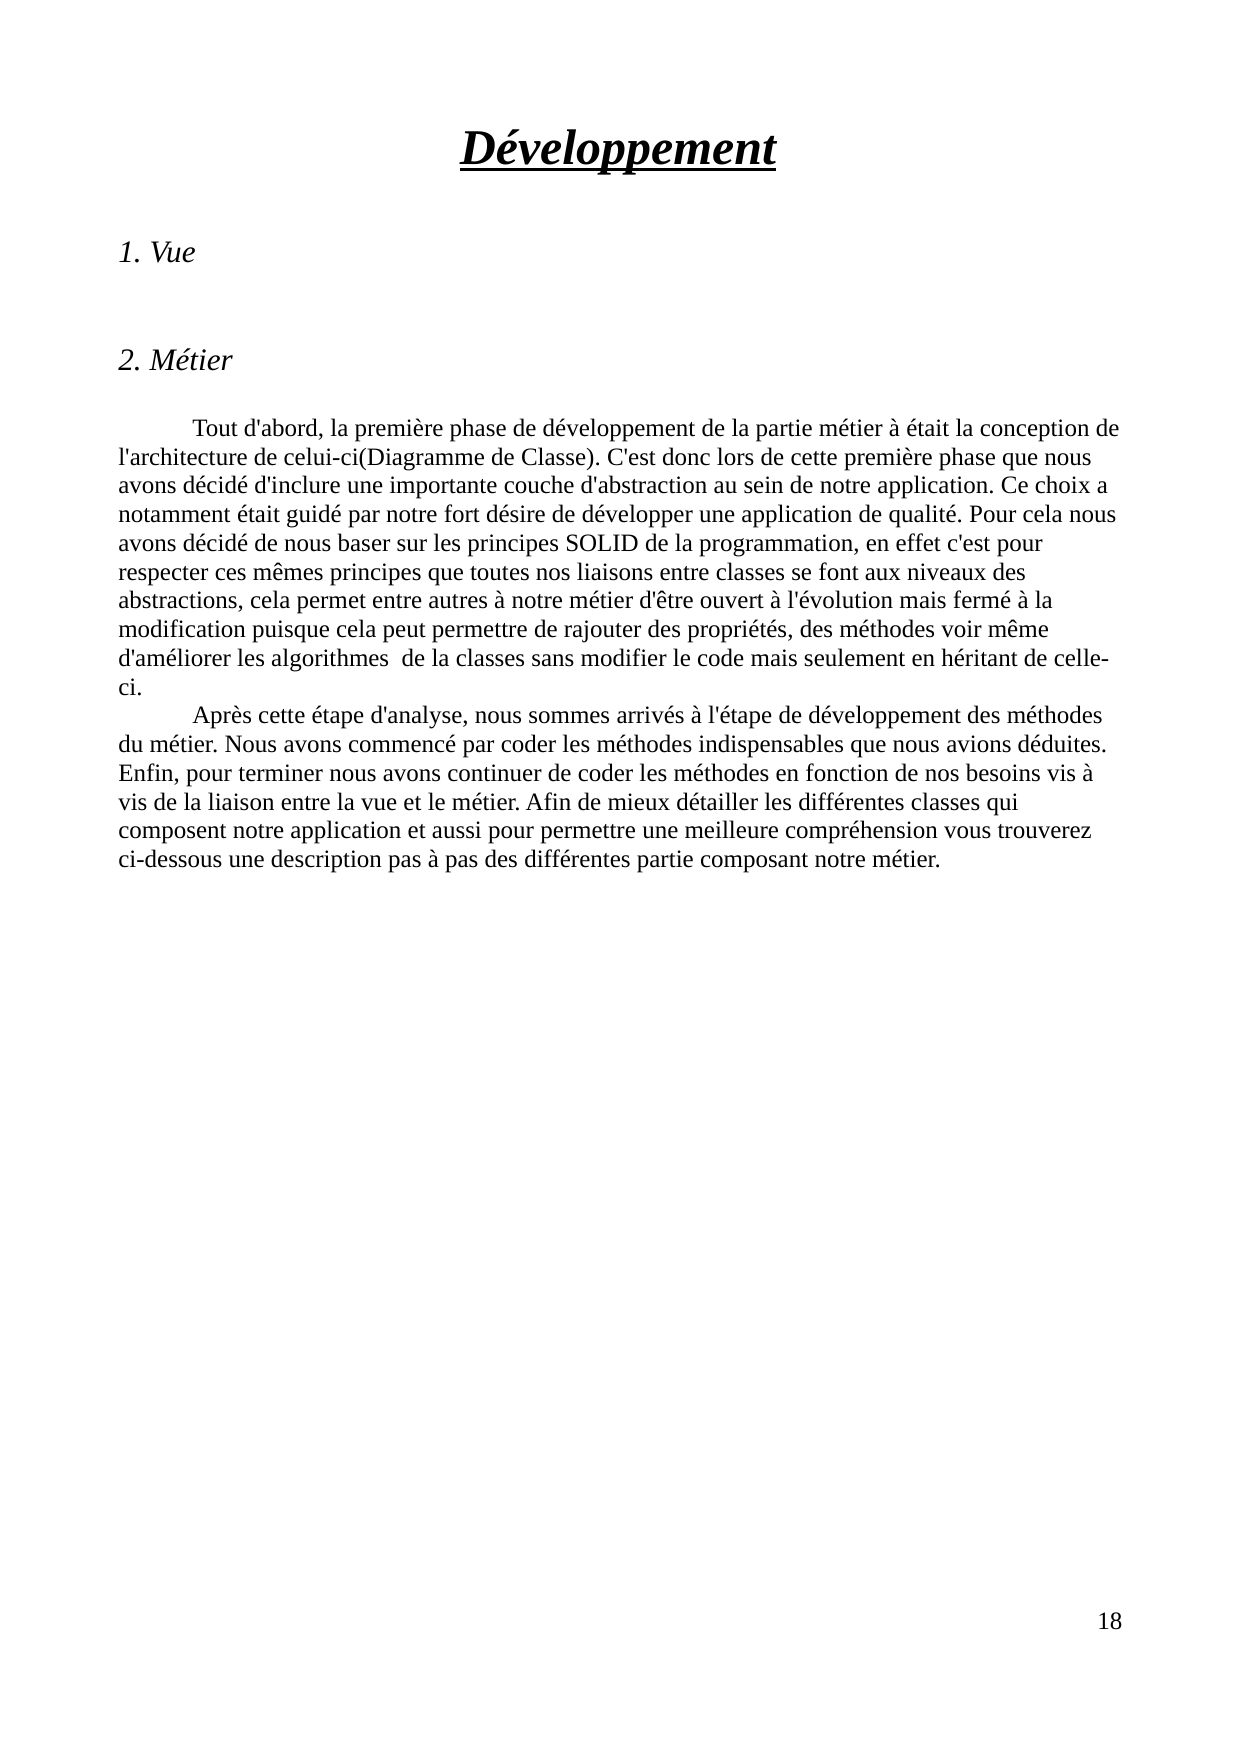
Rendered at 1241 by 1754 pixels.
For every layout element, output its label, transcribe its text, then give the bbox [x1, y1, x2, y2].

text Après cette étape d'analyse, nous sommes arrivés à l'étape de développement des méthodes du métier. Nous avons commencé par coder les méthodes indispensables que nous avions déduites. Enfin, pour terminer nous avons continuer de coder les méthodes en fonction de nos besoins vis à vis de la liaison entre la vue et le métier. Afin de mieux détailler les différentes classes qui composent notre application et aussi pour permettre une meilleure compréhension vous trouverez ci-dessous une description pas à pas des différentes partie composant notre métier. [118, 700, 1122, 873]
text Développement [118, 118, 1122, 176]
text 2. Métier [118, 341, 1122, 377]
text Tout d'abord, la première phase de développement de la partie métier à était la conception de l'architecture de celui-ci(Diagramme de Classe). C'est donc lors de cette première phase que nous avons décidé d'inclure une importante couche d'abstraction au sein de notre application. Ce choix a notamment était guidé par notre fort désire de développer une application de qualité. Pour cela nous avons décidé de nous baser sur les principes SOLID de la programmation, en effet c'est pour respecter ces mêmes principes que toutes nos liaisons entre classes se font aux niveaux des abstractions, cela permet entre autres à notre métier d'être ouvert à l'évolution mais fermé à la modification puisque cela peut permettre de rajouter des propriétés, des méthodes voir même d'améliorer les algorithmes de la classes sans modifier le code mais seulement en héritant de celle-ci. [118, 413, 1122, 700]
text 1. Vue [118, 233, 1122, 269]
